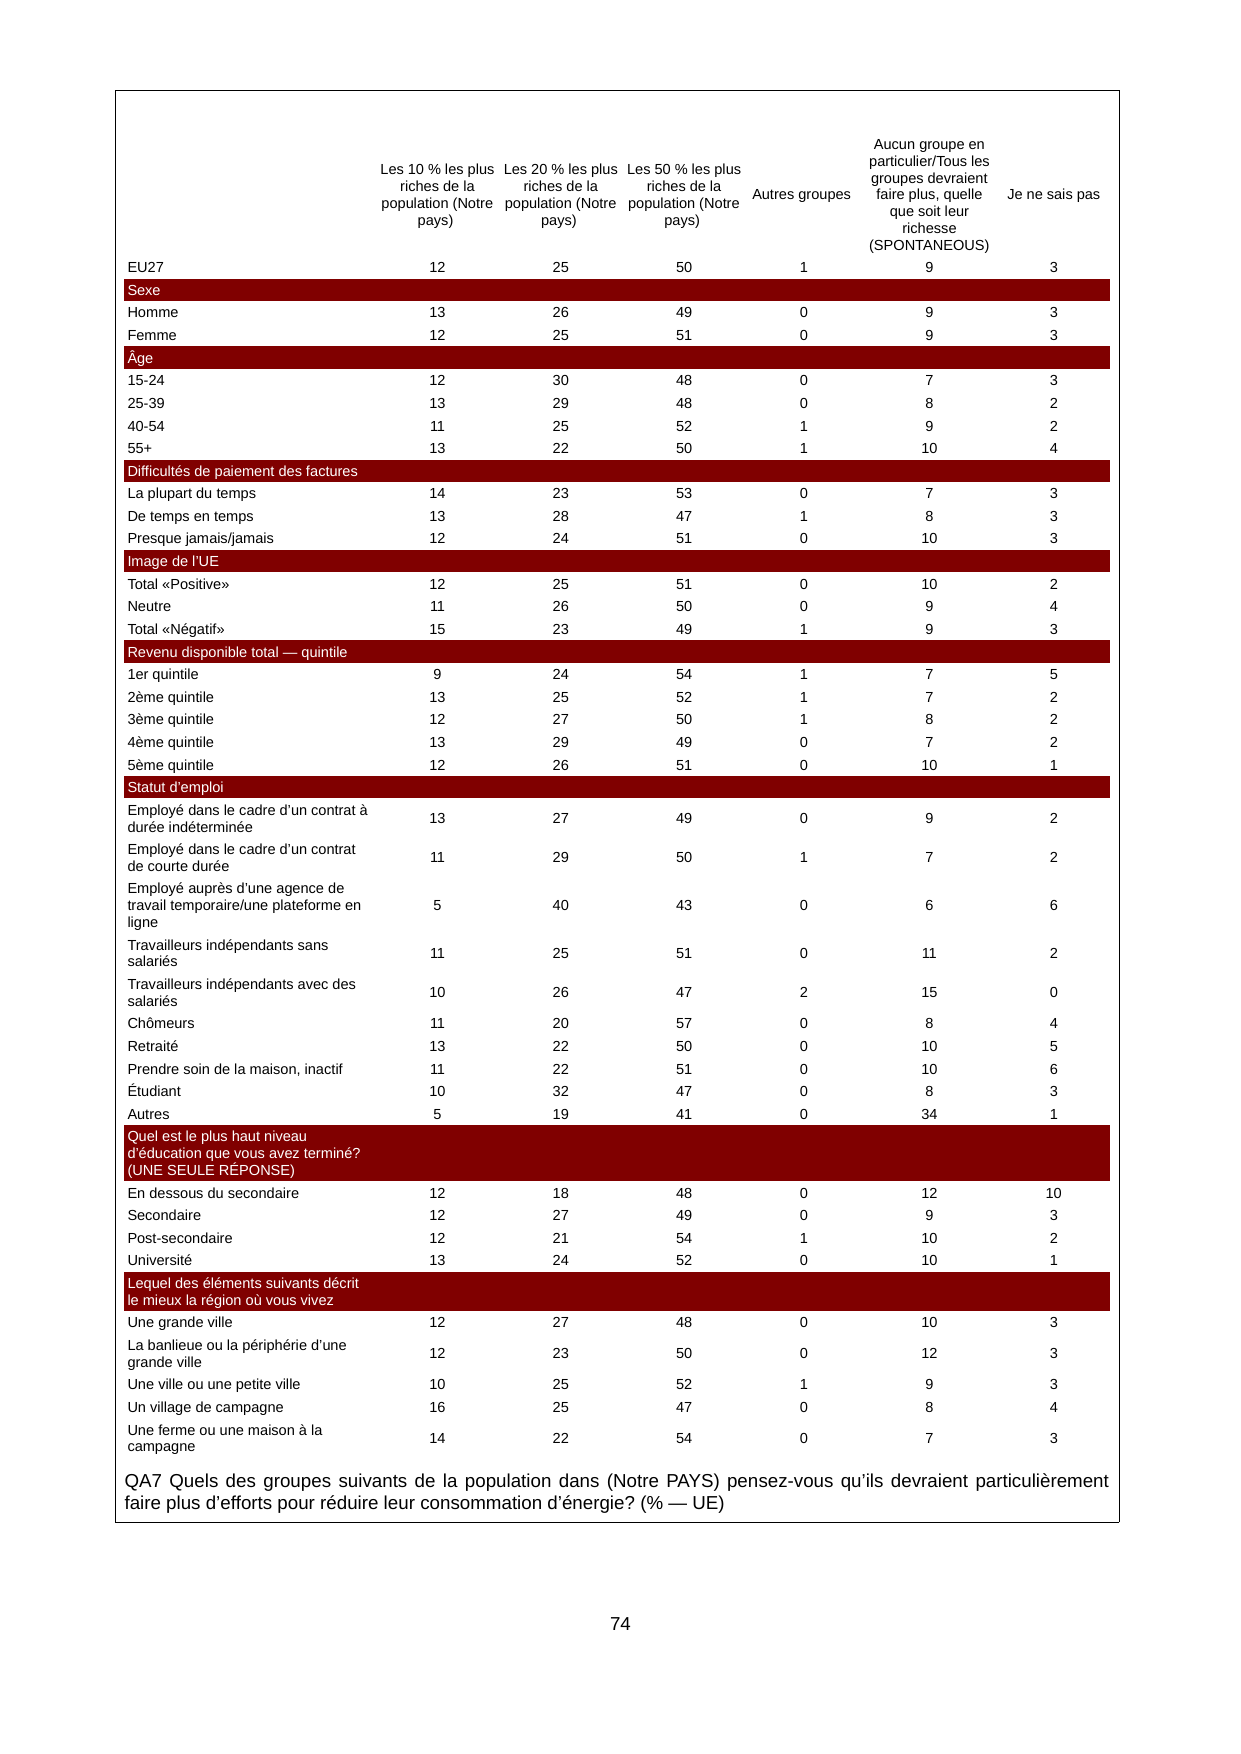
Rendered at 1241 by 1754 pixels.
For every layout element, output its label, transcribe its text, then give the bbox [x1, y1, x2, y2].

table_cell 1 [746, 505, 862, 527]
table_cell [746, 460, 862, 482]
table_cell 22 [499, 1035, 622, 1057]
table_cell Difficultés de paiement des factures [124, 460, 376, 482]
table_cell [746, 776, 862, 798]
table_cell [622, 346, 746, 369]
table_cell [622, 1125, 746, 1181]
table_cell Employé dans le cadre d’un contrat à durée indéterminée [124, 799, 376, 838]
table_cell 0 [746, 1334, 862, 1373]
table_cell 16 [376, 1396, 499, 1418]
table_cell Post-secondaire [124, 1227, 376, 1249]
table_cell 22 [499, 1418, 622, 1458]
table_cell 51 [622, 527, 746, 550]
table_cell 6 [997, 877, 1110, 933]
table_cell 9 [862, 324, 997, 346]
table_cell 54 [622, 663, 746, 686]
table_cell 29 [499, 731, 622, 753]
table_cell 48 [622, 369, 746, 392]
table_cell [997, 1125, 1110, 1181]
table_cell 53 [622, 482, 746, 505]
table_cell Revenu disponible total — quintile [124, 640, 376, 663]
table_cell 3 [997, 618, 1110, 640]
table_cell 0 [746, 1080, 862, 1103]
table_cell 8 [862, 1080, 997, 1103]
table_cell 48 [622, 392, 746, 414]
table_cell 9 [862, 301, 997, 324]
table_cell 25 [499, 573, 622, 595]
table_cell 12 [376, 527, 499, 550]
table_cell 2 [746, 973, 862, 1012]
table_cell [862, 550, 997, 572]
table_cell 28 [499, 505, 622, 527]
table_cell Sexe [124, 279, 376, 301]
table_cell [376, 640, 499, 663]
table_cell EU27 [124, 256, 376, 279]
table_cell La banlieue ou la périphérie d’une grande ville [124, 1334, 376, 1373]
table_cell [499, 279, 622, 301]
table_cell 12 [376, 369, 499, 392]
table_header Aucun groupe en particulier/Tous les groupes devraient faire plus, quelle que soit leur richesse (SPONTANEOUS) [862, 133, 997, 256]
table_cell 27 [499, 799, 622, 838]
table_cell 26 [499, 595, 622, 618]
table_cell 9 [862, 414, 997, 437]
table_cell [376, 776, 499, 798]
table_cell Homme [124, 301, 376, 324]
table_cell 3 [997, 527, 1110, 550]
table_cell 24 [499, 663, 622, 686]
table_cell 13 [376, 505, 499, 527]
table_cell [499, 1125, 622, 1181]
table_cell 1 [997, 1249, 1110, 1272]
table_cell 2 [997, 392, 1110, 414]
table_cell 0 [746, 731, 862, 753]
table_cell 10 [862, 573, 997, 595]
table_cell [622, 550, 746, 572]
table_cell [746, 279, 862, 301]
table_cell 12 [376, 1181, 499, 1204]
table_cell [746, 1125, 862, 1181]
table_cell 23 [499, 482, 622, 505]
table_cell [746, 1272, 862, 1311]
table_cell 25 [499, 934, 622, 973]
table_cell 0 [746, 369, 862, 392]
table_cell 3 [997, 301, 1110, 324]
table_cell [622, 279, 746, 301]
table_cell 7 [862, 482, 997, 505]
table_header Je ne sais pas [997, 133, 1110, 256]
table_cell 10 [376, 1373, 499, 1396]
table_cell 40-54 [124, 414, 376, 437]
table_cell Travailleurs indépendants sans salariés [124, 934, 376, 973]
table_cell 6 [997, 1058, 1110, 1080]
table_cell 0 [746, 1181, 862, 1204]
table_cell [376, 1272, 499, 1311]
table_cell 50 [622, 1334, 746, 1373]
table_cell [376, 550, 499, 572]
table_cell Statut d’emploi [124, 776, 376, 798]
table_cell 0 [746, 301, 862, 324]
table_cell 22 [499, 1058, 622, 1080]
table_cell 3 [997, 324, 1110, 346]
table_cell 2 [997, 838, 1110, 877]
table_cell Une ferme ou une maison à la campagne [124, 1418, 376, 1458]
table_header Les 10 % les plus riches de la population (Notre pays) [376, 133, 499, 256]
table_cell [622, 1272, 746, 1311]
table_cell 1 [746, 618, 862, 640]
table_cell 27 [499, 1311, 622, 1334]
table_cell 11 [376, 1012, 499, 1035]
table_cell 3 [997, 1334, 1110, 1373]
table_cell 7 [862, 369, 997, 392]
table_cell 0 [746, 1035, 862, 1057]
table_cell 27 [499, 1204, 622, 1227]
table_cell 14 [376, 482, 499, 505]
table_cell 0 [746, 482, 862, 505]
table_cell 25 [499, 256, 622, 279]
table_cell [499, 640, 622, 663]
table_cell 7 [862, 731, 997, 753]
table_cell 12 [376, 1311, 499, 1334]
table_cell 47 [622, 973, 746, 1012]
table_cell Total «Négatif» [124, 618, 376, 640]
table_cell 47 [622, 1080, 746, 1103]
table_cell 1 [746, 414, 862, 437]
table_cell 0 [746, 753, 862, 776]
table_cell 5 [997, 1035, 1110, 1057]
table_cell 24 [499, 527, 622, 550]
table_cell 2 [997, 1227, 1110, 1249]
table_cell 10 [862, 1227, 997, 1249]
table_cell [622, 776, 746, 798]
table_cell 11 [376, 838, 499, 877]
table_cell 25 [499, 1373, 622, 1396]
table_cell 8 [862, 1012, 997, 1035]
table_cell 7 [862, 686, 997, 708]
table_cell 2 [997, 573, 1110, 595]
table_cell 51 [622, 1058, 746, 1080]
table_cell 5 [376, 877, 499, 933]
table_cell Autres [124, 1103, 376, 1125]
table_cell 15 [376, 618, 499, 640]
table_cell 3 [997, 1418, 1110, 1458]
table_cell 12 [376, 1204, 499, 1227]
table_cell 9 [376, 663, 499, 686]
table_cell 2 [997, 414, 1110, 437]
table_cell [997, 279, 1110, 301]
table_cell 1 [746, 663, 862, 686]
table_cell 48 [622, 1311, 746, 1334]
table_cell 23 [499, 618, 622, 640]
table_cell 9 [862, 1373, 997, 1396]
table_cell [997, 460, 1110, 482]
table_cell 10 [862, 1058, 997, 1080]
table_cell 1 [746, 708, 862, 731]
table_cell 25 [499, 1396, 622, 1418]
table_cell 3 [997, 482, 1110, 505]
table_cell 15 [862, 973, 997, 1012]
table_cell Un village de campagne [124, 1396, 376, 1418]
table_cell De temps en temps [124, 505, 376, 527]
table_cell 15-24 [124, 369, 376, 392]
table_cell 4 [997, 1396, 1110, 1418]
table_cell 30 [499, 369, 622, 392]
table_cell 3 [997, 369, 1110, 392]
table_cell [997, 346, 1110, 369]
table_cell 0 [746, 527, 862, 550]
table_cell 0 [746, 799, 862, 838]
table_cell 9 [862, 799, 997, 838]
table_cell [746, 346, 862, 369]
table_cell 0 [746, 1204, 862, 1227]
table_cell 40 [499, 877, 622, 933]
table_cell 0 [746, 934, 862, 973]
table_cell Neutre [124, 595, 376, 618]
table_cell 10 [376, 973, 499, 1012]
table_cell 3 [997, 1204, 1110, 1227]
table_cell 0 [746, 573, 862, 595]
table_cell 12 [862, 1334, 997, 1373]
table_cell [622, 460, 746, 482]
table_cell 51 [622, 324, 746, 346]
table_cell Retraité [124, 1035, 376, 1057]
table_cell [862, 1125, 997, 1181]
table_cell 52 [622, 1249, 746, 1272]
table_cell 34 [862, 1103, 997, 1125]
table_cell 7 [862, 663, 997, 686]
table_cell 0 [746, 595, 862, 618]
table_cell 3 [997, 505, 1110, 527]
table_cell Travailleurs indépendants avec des salariés [124, 973, 376, 1012]
table_header [124, 133, 376, 256]
table_cell 2ème quintile [124, 686, 376, 708]
table_cell Total «Positive» [124, 573, 376, 595]
table_cell 20 [499, 1012, 622, 1035]
table_cell 29 [499, 392, 622, 414]
table_cell 3 [997, 1080, 1110, 1103]
table_cell 21 [499, 1227, 622, 1249]
table_cell Quel est le plus haut niveau d’éducation que vous avez terminé? (UNE SEULE RÉPONSE) [124, 1125, 376, 1181]
table_cell 49 [622, 799, 746, 838]
table_cell 52 [622, 1373, 746, 1396]
table_cell 13 [376, 731, 499, 753]
table_cell 13 [376, 392, 499, 414]
table_cell 10 [862, 437, 997, 459]
table_cell 13 [376, 686, 499, 708]
table_cell [862, 776, 997, 798]
table_cell 0 [746, 1249, 862, 1272]
table_cell [997, 640, 1110, 663]
table_cell 13 [376, 799, 499, 838]
table_cell 0 [746, 877, 862, 933]
table_cell En dessous du secondaire [124, 1181, 376, 1204]
table_cell 24 [499, 1249, 622, 1272]
table_cell 23 [499, 1334, 622, 1373]
table_cell 7 [862, 1418, 997, 1458]
table_cell 11 [862, 934, 997, 973]
table_cell 51 [622, 753, 746, 776]
table_cell Âge [124, 346, 376, 369]
table_cell 1 [997, 753, 1110, 776]
table_cell 50 [622, 1035, 746, 1057]
table_cell Prendre soin de la maison, inactif [124, 1058, 376, 1080]
table_cell 13 [376, 301, 499, 324]
table_cell 1 [746, 437, 862, 459]
table_cell 25 [499, 324, 622, 346]
table_cell 26 [499, 753, 622, 776]
table_cell 1 [746, 838, 862, 877]
table_cell [499, 776, 622, 798]
table_cell 29 [499, 838, 622, 877]
table_cell [862, 460, 997, 482]
table_cell 55+ [124, 437, 376, 459]
table_cell 52 [622, 414, 746, 437]
table_cell 8 [862, 1396, 997, 1418]
table_cell 26 [499, 301, 622, 324]
table_header Autres groupes [746, 133, 862, 256]
table_cell 0 [746, 1311, 862, 1334]
table_cell 5 [997, 663, 1110, 686]
table_cell 12 [376, 324, 499, 346]
table_cell 0 [746, 1058, 862, 1080]
table_cell 54 [622, 1418, 746, 1458]
table_cell 50 [622, 595, 746, 618]
table_cell [376, 279, 499, 301]
table_cell 1 [746, 686, 862, 708]
table_cell 10 [862, 1249, 997, 1272]
table_cell 50 [622, 437, 746, 459]
table_cell 50 [622, 708, 746, 731]
table_cell [862, 1272, 997, 1311]
table_cell 4 [997, 595, 1110, 618]
table_cell 13 [376, 1249, 499, 1272]
table_cell 49 [622, 301, 746, 324]
table_cell 10 [997, 1181, 1110, 1204]
table_cell 12 [376, 1334, 499, 1373]
table_cell 54 [622, 1227, 746, 1249]
table_cell Université [124, 1249, 376, 1272]
table_cell 0 [746, 392, 862, 414]
table_cell Chômeurs [124, 1012, 376, 1035]
table_cell 27 [499, 708, 622, 731]
table_cell 12 [376, 256, 499, 279]
table_cell [862, 279, 997, 301]
table_cell [746, 550, 862, 572]
table_cell 0 [746, 1396, 862, 1418]
table_cell [622, 640, 746, 663]
table_cell 8 [862, 392, 997, 414]
table_cell 4 [997, 1012, 1110, 1035]
table_cell 6 [862, 877, 997, 933]
table_cell 7 [862, 838, 997, 877]
table_cell [997, 1272, 1110, 1311]
table_cell 1 [746, 256, 862, 279]
table_cell 10 [862, 1035, 997, 1057]
table_cell 11 [376, 1058, 499, 1080]
table_cell [499, 460, 622, 482]
table_cell 8 [862, 505, 997, 527]
table_cell 25-39 [124, 392, 376, 414]
table_cell 25 [499, 686, 622, 708]
table_cell 10 [862, 1311, 997, 1334]
table_cell 48 [622, 1181, 746, 1204]
table_cell Une grande ville [124, 1311, 376, 1334]
table_cell 10 [376, 1080, 499, 1103]
text QA7 Quels des groupes suivants de la population dans (Notre PAYS) pensez-vous qu’ils devraient particulièrement faire plus d’efforts pour réduire leur consommation d’énergie? (% — UE) [124, 1470, 1110, 1513]
table_cell 9 [862, 256, 997, 279]
table_cell 12 [376, 1227, 499, 1249]
table_cell 51 [622, 934, 746, 973]
table_cell [862, 346, 997, 369]
table_cell 12 [376, 753, 499, 776]
table_cell 25 [499, 414, 622, 437]
table_cell 2 [997, 731, 1110, 753]
table_cell Presque jamais/jamais [124, 527, 376, 550]
table_cell 49 [622, 618, 746, 640]
table_cell 2 [997, 799, 1110, 838]
table_cell 3ème quintile [124, 708, 376, 731]
table_cell Image de l’UE [124, 550, 376, 572]
table_cell Secondaire [124, 1204, 376, 1227]
table_cell 3 [997, 1373, 1110, 1396]
table_header Les 20 % les plus riches de la population (Notre pays) [499, 133, 622, 256]
table_cell 12 [862, 1181, 997, 1204]
table_cell 9 [862, 618, 997, 640]
table_cell 50 [622, 838, 746, 877]
table_cell 47 [622, 1396, 746, 1418]
table_cell 4 [997, 437, 1110, 459]
table_cell 32 [499, 1080, 622, 1103]
table_cell 11 [376, 934, 499, 973]
table_cell La plupart du temps [124, 482, 376, 505]
table_cell 41 [622, 1103, 746, 1125]
table_cell 13 [376, 1035, 499, 1057]
table_cell 5ème quintile [124, 753, 376, 776]
table_cell 18 [499, 1181, 622, 1204]
table_cell [499, 1272, 622, 1311]
table_cell 9 [862, 1204, 997, 1227]
table_cell [376, 1125, 499, 1181]
table_cell 49 [622, 731, 746, 753]
table_cell Employé dans le cadre d’un contrat de courte durée [124, 838, 376, 877]
table_cell 26 [499, 973, 622, 1012]
table_cell [997, 550, 1110, 572]
table_cell [376, 346, 499, 369]
table_cell 3 [997, 256, 1110, 279]
table_cell 10 [862, 527, 997, 550]
table_cell 13 [376, 437, 499, 459]
table_cell 10 [862, 753, 997, 776]
table_cell [862, 640, 997, 663]
table_cell 1 [746, 1373, 862, 1396]
table_cell 5 [376, 1103, 499, 1125]
table_cell 11 [376, 595, 499, 618]
table_cell 2 [997, 934, 1110, 973]
table_cell 47 [622, 505, 746, 527]
table_cell Femme [124, 324, 376, 346]
table_cell Employé auprès d’une agence de travail temporaire/une plateforme en ligne [124, 877, 376, 933]
table_cell 9 [862, 595, 997, 618]
table_cell 0 [746, 1103, 862, 1125]
table_cell 1 [997, 1103, 1110, 1125]
table_cell 49 [622, 1204, 746, 1227]
table_cell 1er quintile [124, 663, 376, 686]
table_cell [499, 550, 622, 572]
table_cell [376, 460, 499, 482]
table_cell [746, 640, 862, 663]
table_cell [997, 776, 1110, 798]
table_cell 8 [862, 708, 997, 731]
table_cell 1 [746, 1227, 862, 1249]
table_cell 14 [376, 1418, 499, 1458]
table_cell 50 [622, 256, 746, 279]
table_cell Lequel des éléments suivants décrit le mieux la région où vous vivez [124, 1272, 376, 1311]
table_cell 0 [997, 973, 1110, 1012]
table_cell 12 [376, 573, 499, 595]
table_cell [499, 346, 622, 369]
table_cell 4ème quintile [124, 731, 376, 753]
table_cell 11 [376, 414, 499, 437]
table_cell 22 [499, 437, 622, 459]
table_cell 12 [376, 708, 499, 731]
table_cell 0 [746, 1418, 862, 1458]
table_cell 43 [622, 877, 746, 933]
table_cell 52 [622, 686, 746, 708]
table_cell 51 [622, 573, 746, 595]
table_cell 0 [746, 1012, 862, 1035]
table_cell 19 [499, 1103, 622, 1125]
table_cell 2 [997, 686, 1110, 708]
table_cell 2 [997, 708, 1110, 731]
table_header Les 50 % les plus riches de la population (Notre pays) [622, 133, 746, 256]
table_cell 57 [622, 1012, 746, 1035]
table_cell 3 [997, 1311, 1110, 1334]
table_cell 0 [746, 324, 862, 346]
table_cell Une ville ou une petite ville [124, 1373, 376, 1396]
table_cell Étudiant [124, 1080, 376, 1103]
